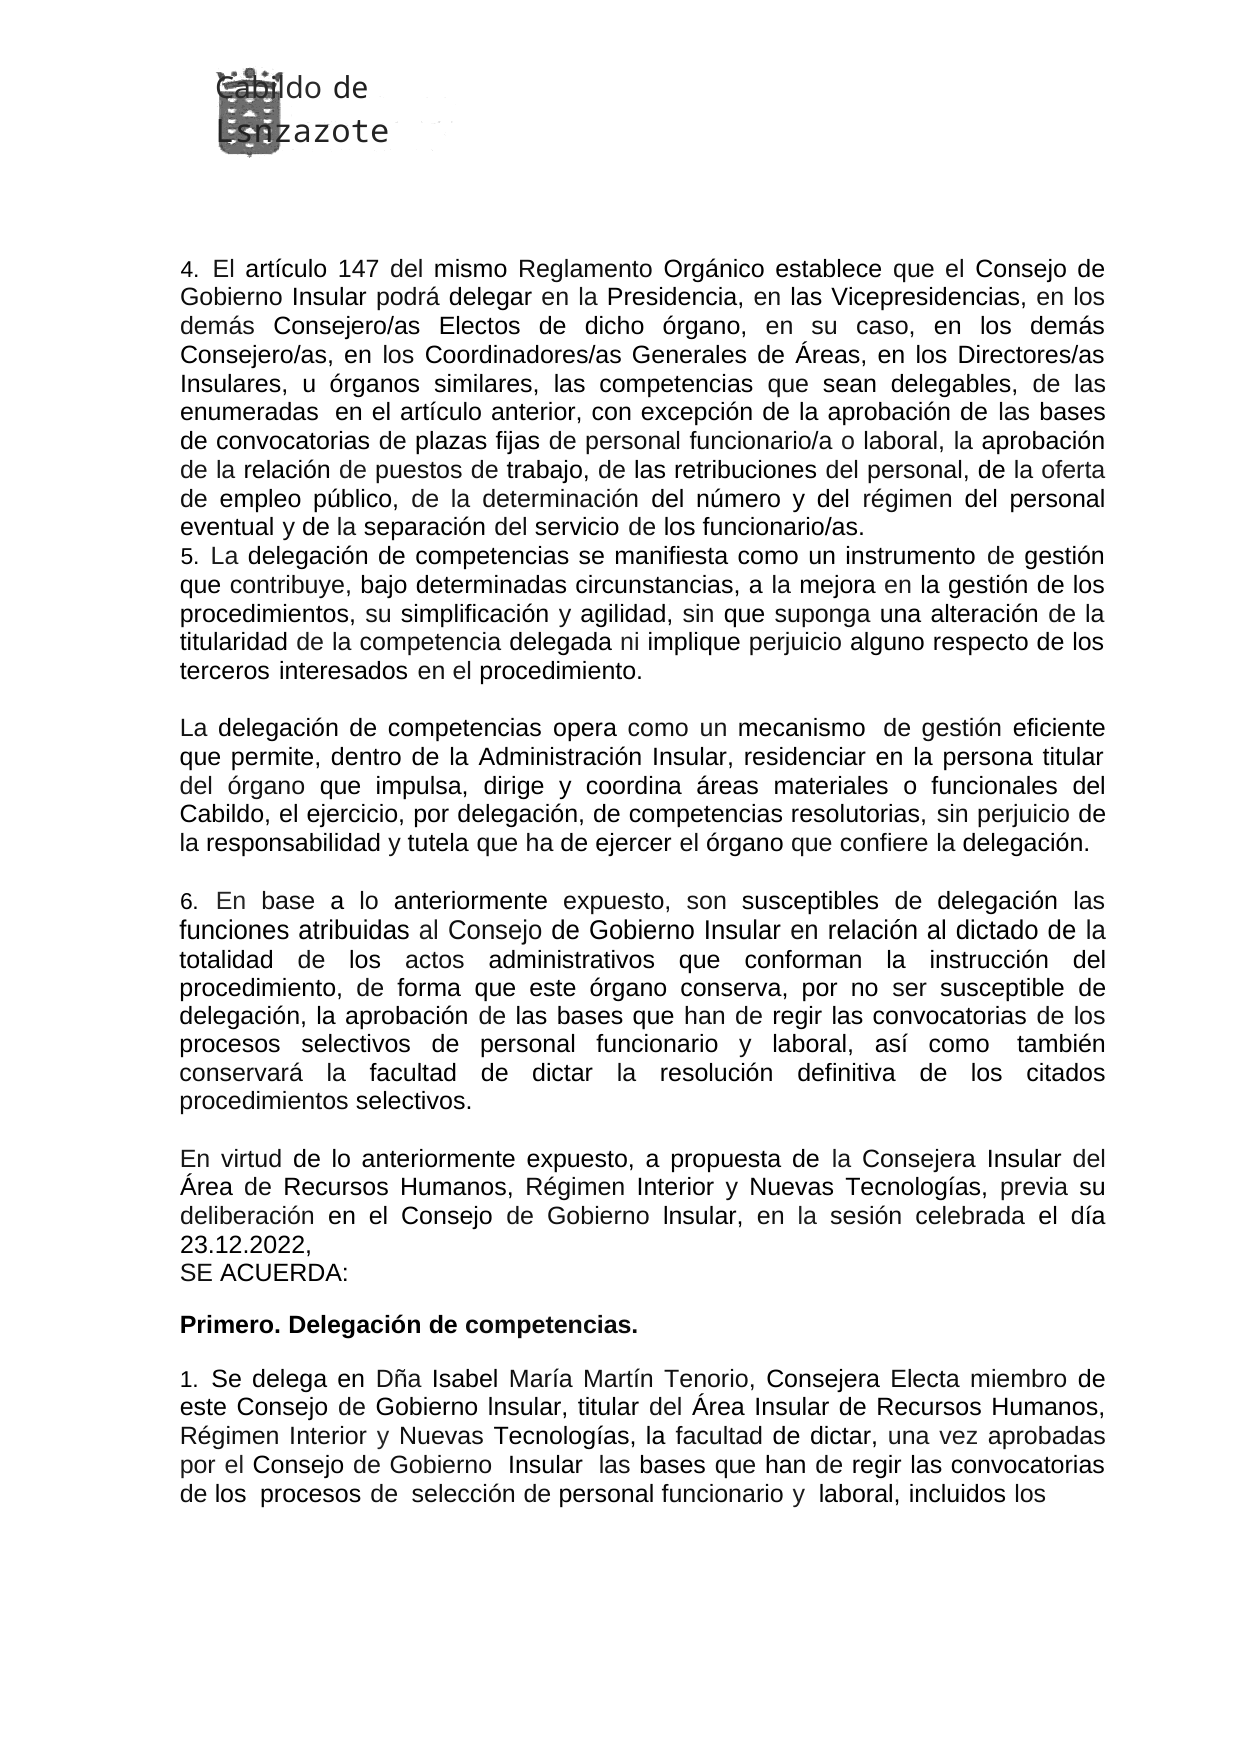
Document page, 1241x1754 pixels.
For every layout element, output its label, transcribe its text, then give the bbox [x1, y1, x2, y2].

subtitle Primero. Delegación de competencias. [179, 1310, 1240, 1339]
picture [215, 66, 456, 158]
list El artículo 147 del mismo Reglamento Orgánico establece que el Consejo de Gobierno Insular podrá delegar en la Presidencia, en las Vicepresidencias, en los demás Consejero/as Electos de dicho órgano, en su caso, en los demás Consejero/as, en los Coordinadores/as Generales de Áreas, en los Directores/as Insulares, u órganos similares, las competencias que sean delegables, de las enumeradas en el artículo anterior, con excepción de la aprobación de las bases de convocatorias de plazas fijas de personal funcionario/a o laboral, la aprobación de la relación de puestos de trabajo, de las retribuciones del personal, de la oferta de empleo público, de la determinación del número y del régimen del personal eventual y de la separación del servicio de los funcionario/as. [180, 254, 1106, 541]
list Se delega en Dña Isabel María Martín Tenorio, Consejera Electa miembro de este Consejo de Gobierno lnsular, titular del Área Insular de Recursos Humanos, Régimen Interior y Nuevas Tecnologías, la facultad de dictar, una vez aprobadas por el Consejo de Gobierno Insular las bases que han de regir las convocatorias de los procesos de selección de personal funcionario y laboral, incluidos los [179, 1364, 1106, 1507]
text En virtud de lo anteriormente expuesto, a propuesta de la Consejera Insular del Área de Recursos Humanos, Régimen Interior y Nuevas Tecnologías, previa su deliberación en el Consejo de Gobierno lnsular, en la sesión celebrada el día 23.12.2022, [179, 1144, 1106, 1259]
list La delegación de competencias se manifiesta como un instrumento de gestión que contribuye, bajo determinadas circunstancias, a la mejora en la gestión de los procedimientos, su simplificación y agilidad, sin que suponga una alteración de la titularidad de la competencia delegada ni implique perjuicio alguno respecto de los terceros interesados en el procedimiento. [179, 541, 1105, 685]
text La delegación de competencias opera como un mecanismo de gestión eficiente que permite, dentro de la Administración Insular, residenciar en la persona titular del órgano que impulsa, dirige y coordina áreas materiales o funcionales del Cabildo, el ejercicio, por delegación, de competencias resolutorias, sin perjuicio de la responsabilidad y tutela que ha de ejercer el órgano que confiere la delegación. [179, 713, 1106, 857]
list En base a lo anteriormente expuesto, son susceptibles de delegación las funciones atribuidas al Consejo de Gobierno Insular en relación al dictado de la totalidad de los actos administrativos que conforman la instrucción del procedimiento, de forma que este órgano conserva, por no ser susceptible de delegación, la aprobación de las bases que han de regir las convocatorias de los procesos selectivos de personal funcionario y laboral, así como también conservará la facultad de dictar la resolución definitiva de los citados procedimientos selectivos. [179, 887, 1106, 1115]
text SE ACUERDA: [179, 1259, 1240, 1287]
